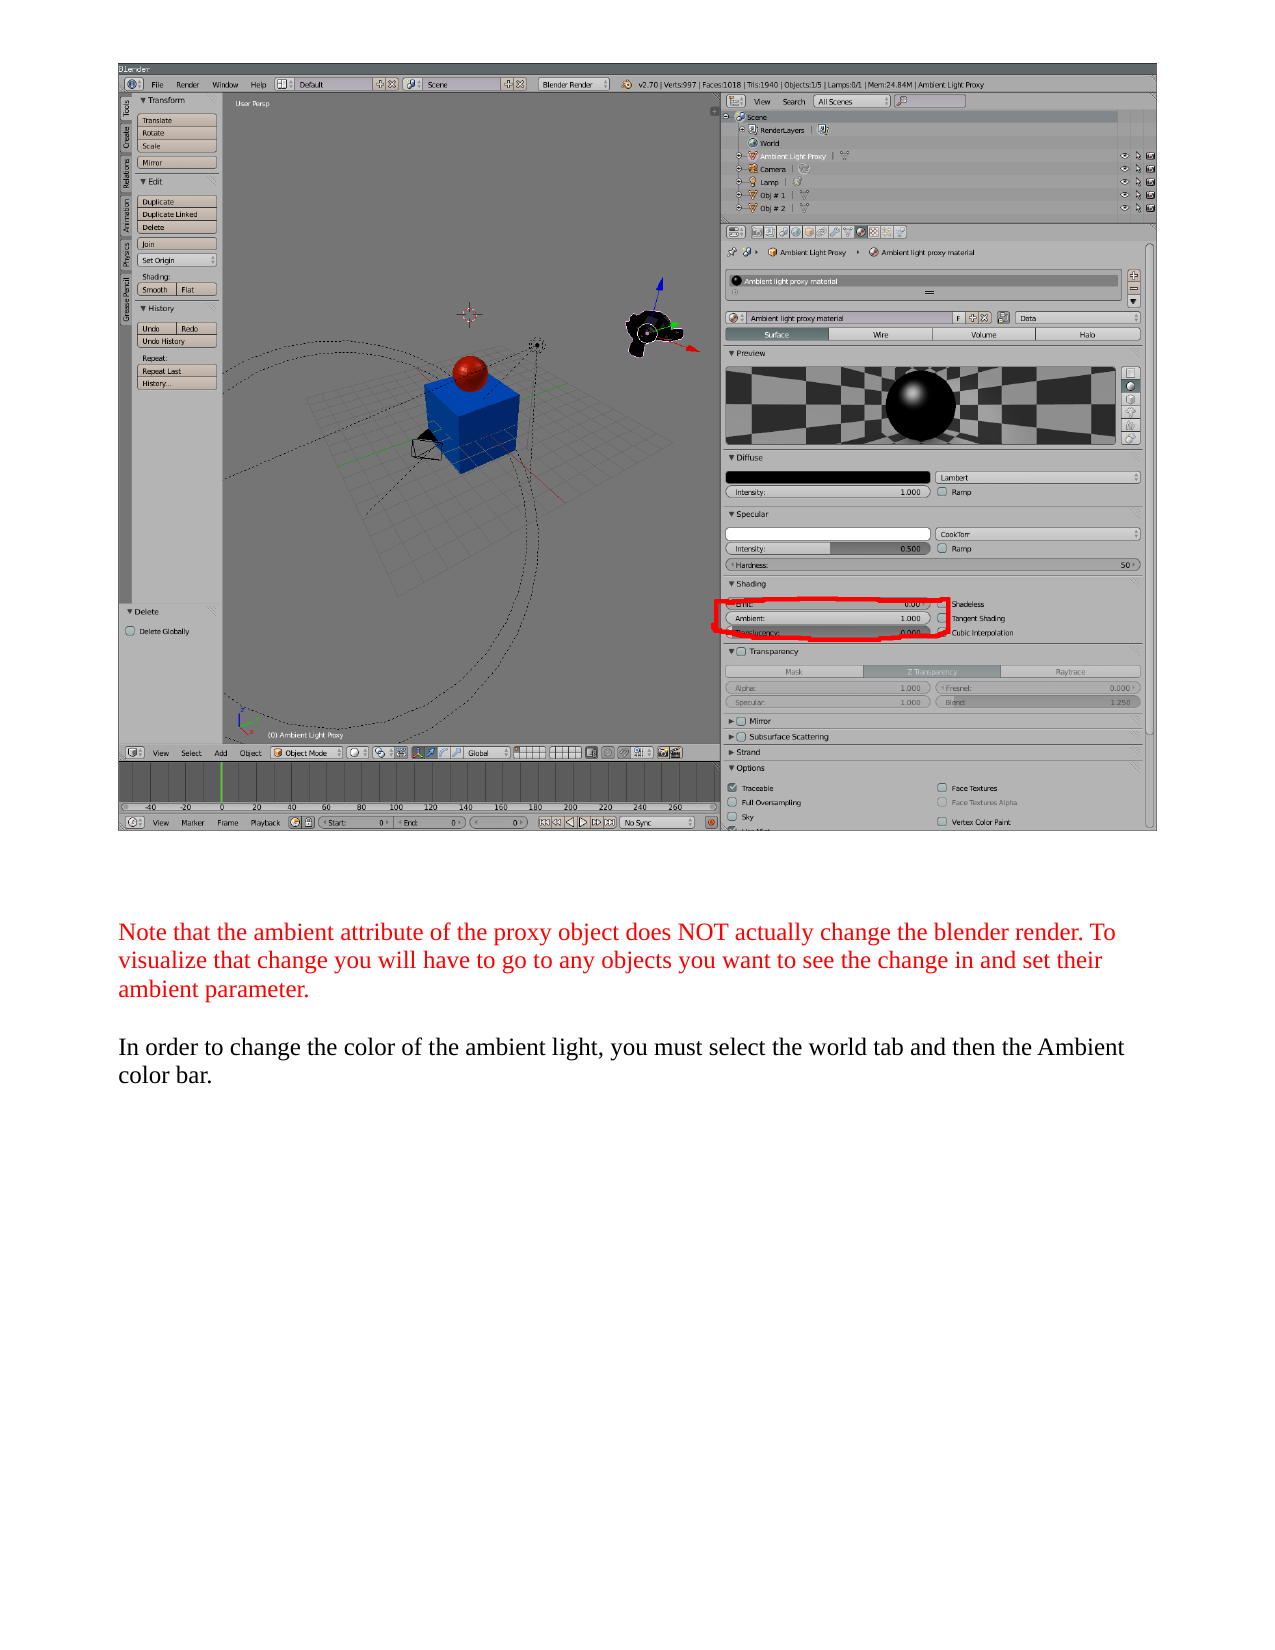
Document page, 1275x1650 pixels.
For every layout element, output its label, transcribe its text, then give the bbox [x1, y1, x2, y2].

picture [118, 63, 1157, 831]
text Note that the ambient attribute of the proxy object does NOT actually change the blender render. To visualize that change you will have to go to any objects you want to see the change in and set their ambient parameter. [118, 917, 1157, 1003]
text In order to change the color of the ambient light, you must select the world tab and then the Ambient color bar. [118, 1032, 1157, 1089]
